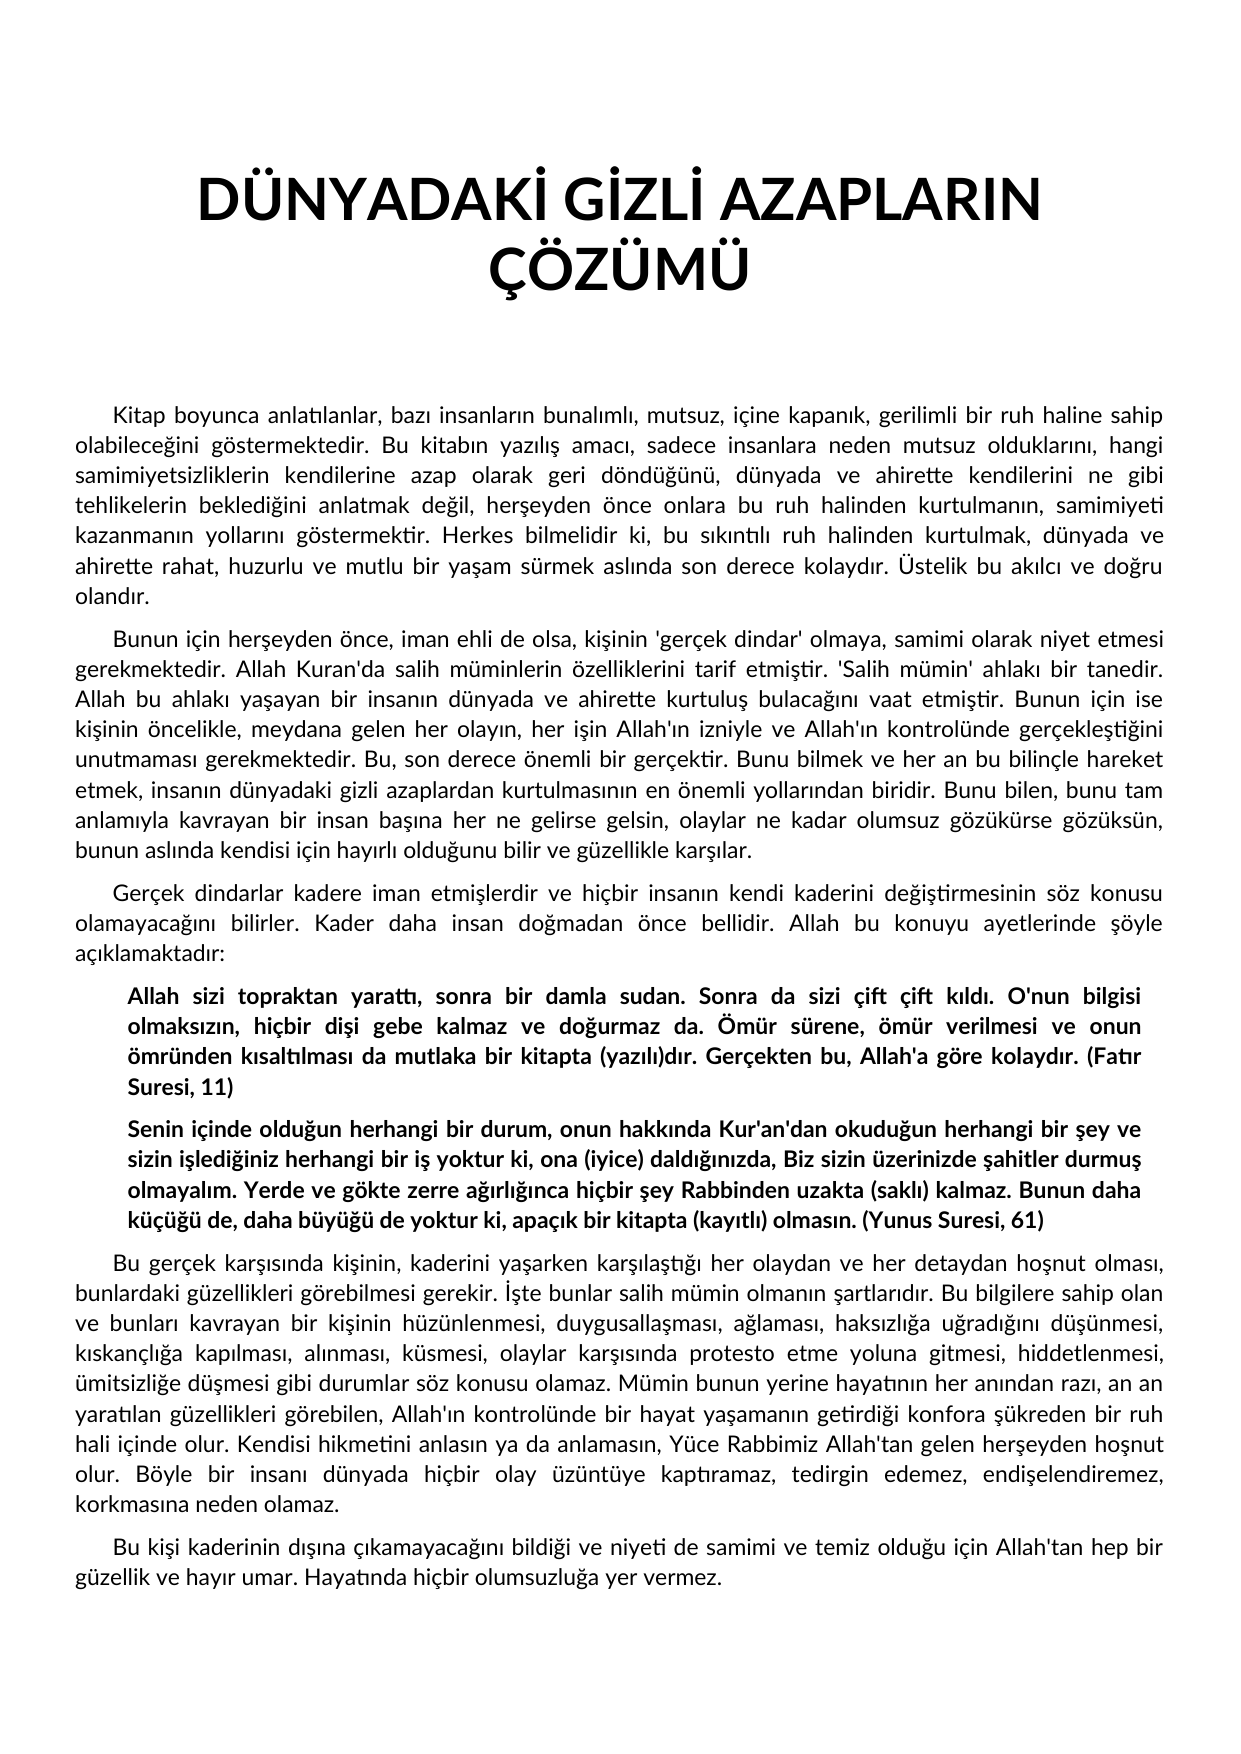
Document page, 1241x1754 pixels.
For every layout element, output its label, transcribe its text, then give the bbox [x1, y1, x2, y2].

subtitle DÜNYADAKİ GİZLİ AZAPLARIN ÇÖZÜMÜ [75, 162, 1165, 302]
text Allah sizi topraktan yarattı, sonra bir damla sudan. Sonra da sizi çift çift kıldı. O'nun bilgisi olmaksızın, hiçbir dişi gebe kalmaz ve doğurmaz da. Ömür sürene, ömür verilmesi ve onun ömründen kısaltılması da mutlaka bir kitapta (yazılı)dır. Gerçekten bu, Allah'a göre kolaydır. (Fatır Suresi, 11) [127, 982, 1143, 1100]
text Bu kişi kaderinin dışına çıkamayacağını bildiği ve niyeti de samimi ve temiz olduğu için Allah'tan hep bir güzellik ve hayır umar. Hayatında hiçbir olumsuzluğa yer vermez. [75, 1533, 1165, 1590]
text Bunun için herşeyden önce, iman ehli de olsa, kişinin 'gerçek dindar' olmaya, samimi olarak niyet etmesi gerekmektedir. Allah Kuran'da salih müminlerin özelliklerini tarif etmiştir. 'Salih mümin' ahlakı bir tanedir. Allah bu ahlakı yaşayan bir insanın dünyada ve ahirette kurtuluş bulacağını vaat etmiştir. Bunun için ise kişinin öncelikle, meydana gelen her olayın, her işin Allah'ın izniyle ve Allah'ın kontrolünde gerçekleştiğini unutmaması gerekmektedir. Bu, son derece önemli bir gerçektir. Bunu bilmek ve her an bu bilinçle hareket etmek, insanın dünyadaki gizli azaplardan kurtulmasının en önemli yollarından biridir. Bunu bilen, bunu tam anlamıyla kavrayan bir insan başına her ne gelirse gelsin, olaylar ne kadar olumsuz gözükürse gözüksün, bunun aslında kendisi için hayırlı olduğunu bilir ve güzellikle karşılar. [75, 624, 1165, 863]
text Gerçek dindarlar kadere iman etmişlerdir ve hiçbir insanın kendi kaderini değiştirmesinin söz konusu olamayacağını bilirler. Kader daha insan doğmadan önce bellidir. Allah bu konuyu ayetlerinde şöyle açıklamaktadır: [75, 878, 1165, 966]
text Kitap boyunca anlatılanlar, bazı insanların bunalımlı, mutsuz, içine kapanık, gerilimli bir ruh haline sahip olabileceğini göstermektedir. Bu kitabın yazılış amacı, sadece insanlara neden mutsuz olduklarını, hangi samimiyetsizliklerin kendilerine azap olarak geri döndüğünü, dünyada ve ahirette kendilerini ne gibi tehlikelerin beklediğini anlatmak değil, herşeyden önce onlara bu ruh halinden kurtulmanın, samimiyeti kazanmanın yollarını göstermektir. Herkes bilmelidir ki, bu sıkıntılı ruh halinden kurtulmak, dünyada ve ahirette rahat, huzurlu ve mutlu bir yaşam sürmek aslında son derece kolaydır. Üstelik bu akılcı ve doğru olandır. [75, 400, 1165, 609]
text Senin içinde olduğun herhangi bir durum, onun hakkında Kur'an'dan okuduğun herhangi bir şey ve sizin işlediğiniz herhangi bir iş yoktur ki, ona (iyice) daldığınızda, Biz sizin üzerinizde şahitler durmuş olmayalım. Yerde ve gökte zerre ağırlığınca hiçbir şey Rabbinden uzakta (saklı) kalmaz. Bunun daha küçüğü de, daha büyüğü de yoktur ki, apaçık bir kitapta (kayıtlı) olmasın. (Yunus Suresi, 61) [127, 1115, 1143, 1233]
text Bu gerçek karşısında kişinin, kaderini yaşarken karşılaştığı her olaydan ve her detaydan hoşnut olması, bunlardaki güzellikleri görebilmesi gerekir. İşte bunlar salih mümin olmanın şartlarıdır. Bu bilgilere sahip olan ve bunları kavrayan bir kişinin hüzünlenmesi, duygusallaşması, ağlaması, haksızlığa uğradığını düşünmesi, kıskançlığa kapılması, alınması, küsmesi, olaylar karşısında protesto etme yoluna gitmesi, hiddetlenmesi, ümitsizliğe düşmesi gibi durumlar söz konusu olamaz. Mümin bunun yerine hayatının her anından razı, an an yaratılan güzellikleri görebilen, Allah'ın kontrolünde bir hayat yaşamanın getirdiği konfora şükreden bir ruh hali içinde olur. Kendisi hikmetini anlasın ya da anlamasın, Yüce Rabbimiz Allah'tan gelen herşeyden hoşnut olur. Böyle bir insanı dünyada hiçbir olay üzüntüye kaptıramaz, tedirgin edemez, endişelendiremez, korkmasına neden olamaz. [75, 1248, 1165, 1517]
